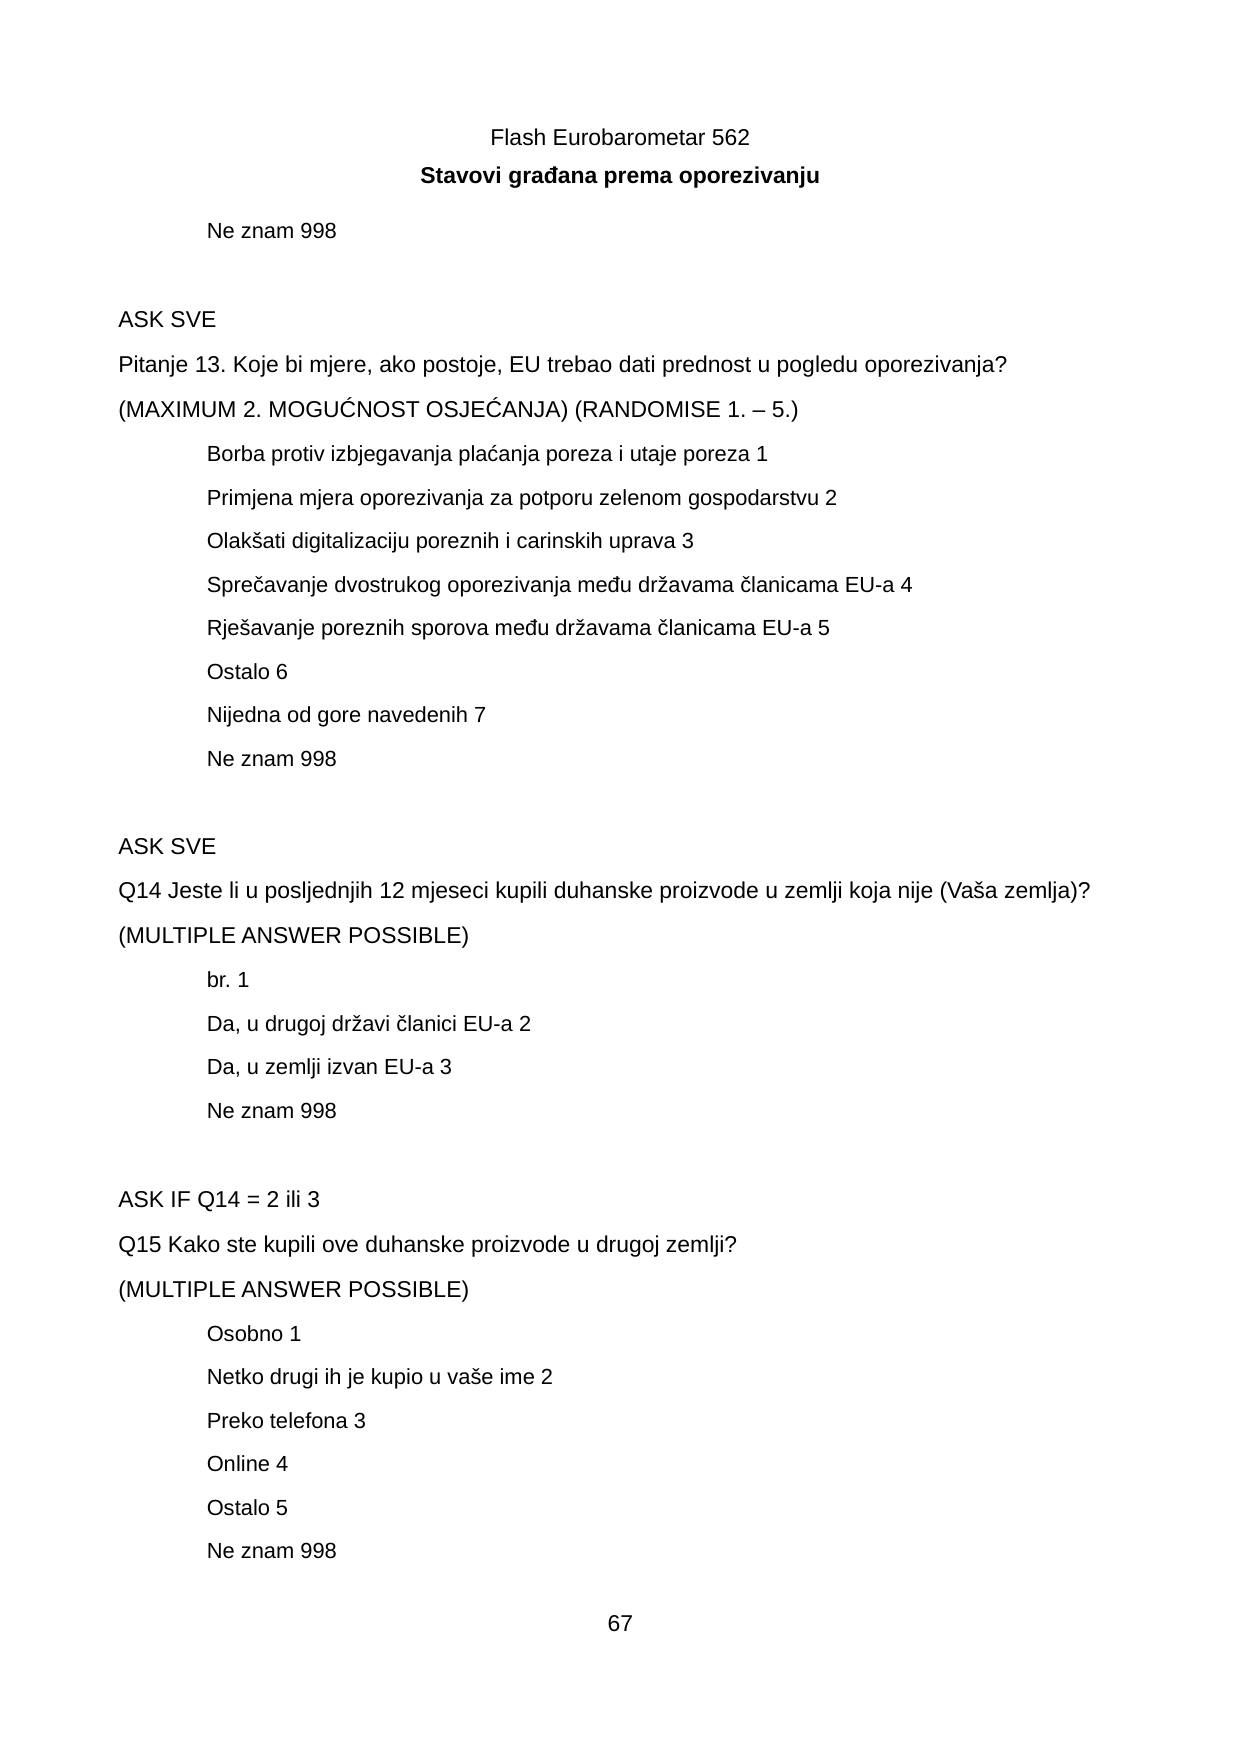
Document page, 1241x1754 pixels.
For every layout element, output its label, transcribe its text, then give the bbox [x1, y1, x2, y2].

text ASK SVE [118, 306, 1122, 333]
text Osobno 1 [207, 1320, 1122, 1346]
text Q15 Kako ste kupili ove duhanske proizvode u drugoj zemlji? [118, 1231, 1122, 1257]
text Ne znam 998 [207, 1098, 1122, 1123]
text Borba protiv izbjegavanja plaćanja poreza i utaje poreza 1 [207, 441, 1122, 466]
text Rješavanje poreznih sporova među državama članicama EU-a 5 [207, 615, 1122, 640]
text (MULTIPLE ANSWER POSSIBLE) [118, 1276, 1122, 1302]
text Pitanje 13. Koje bi mjere, ako postoje, EU trebao dati prednost u pogledu oporezivanja? [118, 351, 1122, 378]
text (MAXIMUM 2. MOGUĆNOST OSJEĆANJA) (RANDOMISE 1. – 5.) [118, 396, 1122, 422]
text (MULTIPLE ANSWER POSSIBLE) [118, 922, 1122, 949]
text Online 4 [207, 1451, 1122, 1476]
text Primjena mjera oporezivanja za potporu zelenom gospodarstvu 2 [207, 484, 1122, 509]
text Ne znam 998 [207, 218, 1122, 243]
text Sprečavanje dvostrukog oporezivanja među državama članicama EU-a 4 [207, 571, 1122, 597]
text Ostalo 6 [207, 658, 1122, 684]
text br. 1 [207, 967, 1122, 992]
text Da, u zemlji izvan EU-a 3 [207, 1054, 1122, 1079]
text Nijedna od gore navedenih 7 [207, 702, 1122, 727]
text Q14 Jeste li u posljednjih 12 mjeseci kupili duhanske proizvode u zemlji koja nije (Vaša zemlja)? [118, 877, 1122, 904]
text Ostalo 5 [207, 1494, 1122, 1520]
text ASK SVE [118, 833, 1122, 859]
text Olakšati digitalizaciju poreznih i carinskih uprava 3 [207, 528, 1122, 553]
text Da, u drugoj državi članici EU-a 2 [207, 1011, 1122, 1036]
text Preko telefona 3 [207, 1407, 1122, 1433]
text Ne znam 998 [207, 1538, 1122, 1563]
text ASK IF Q14 = 2 ili 3 [118, 1186, 1122, 1212]
text Ne znam 998 [207, 746, 1122, 771]
text Netko drugi ih je kupio u vaše ime 2 [207, 1364, 1122, 1389]
